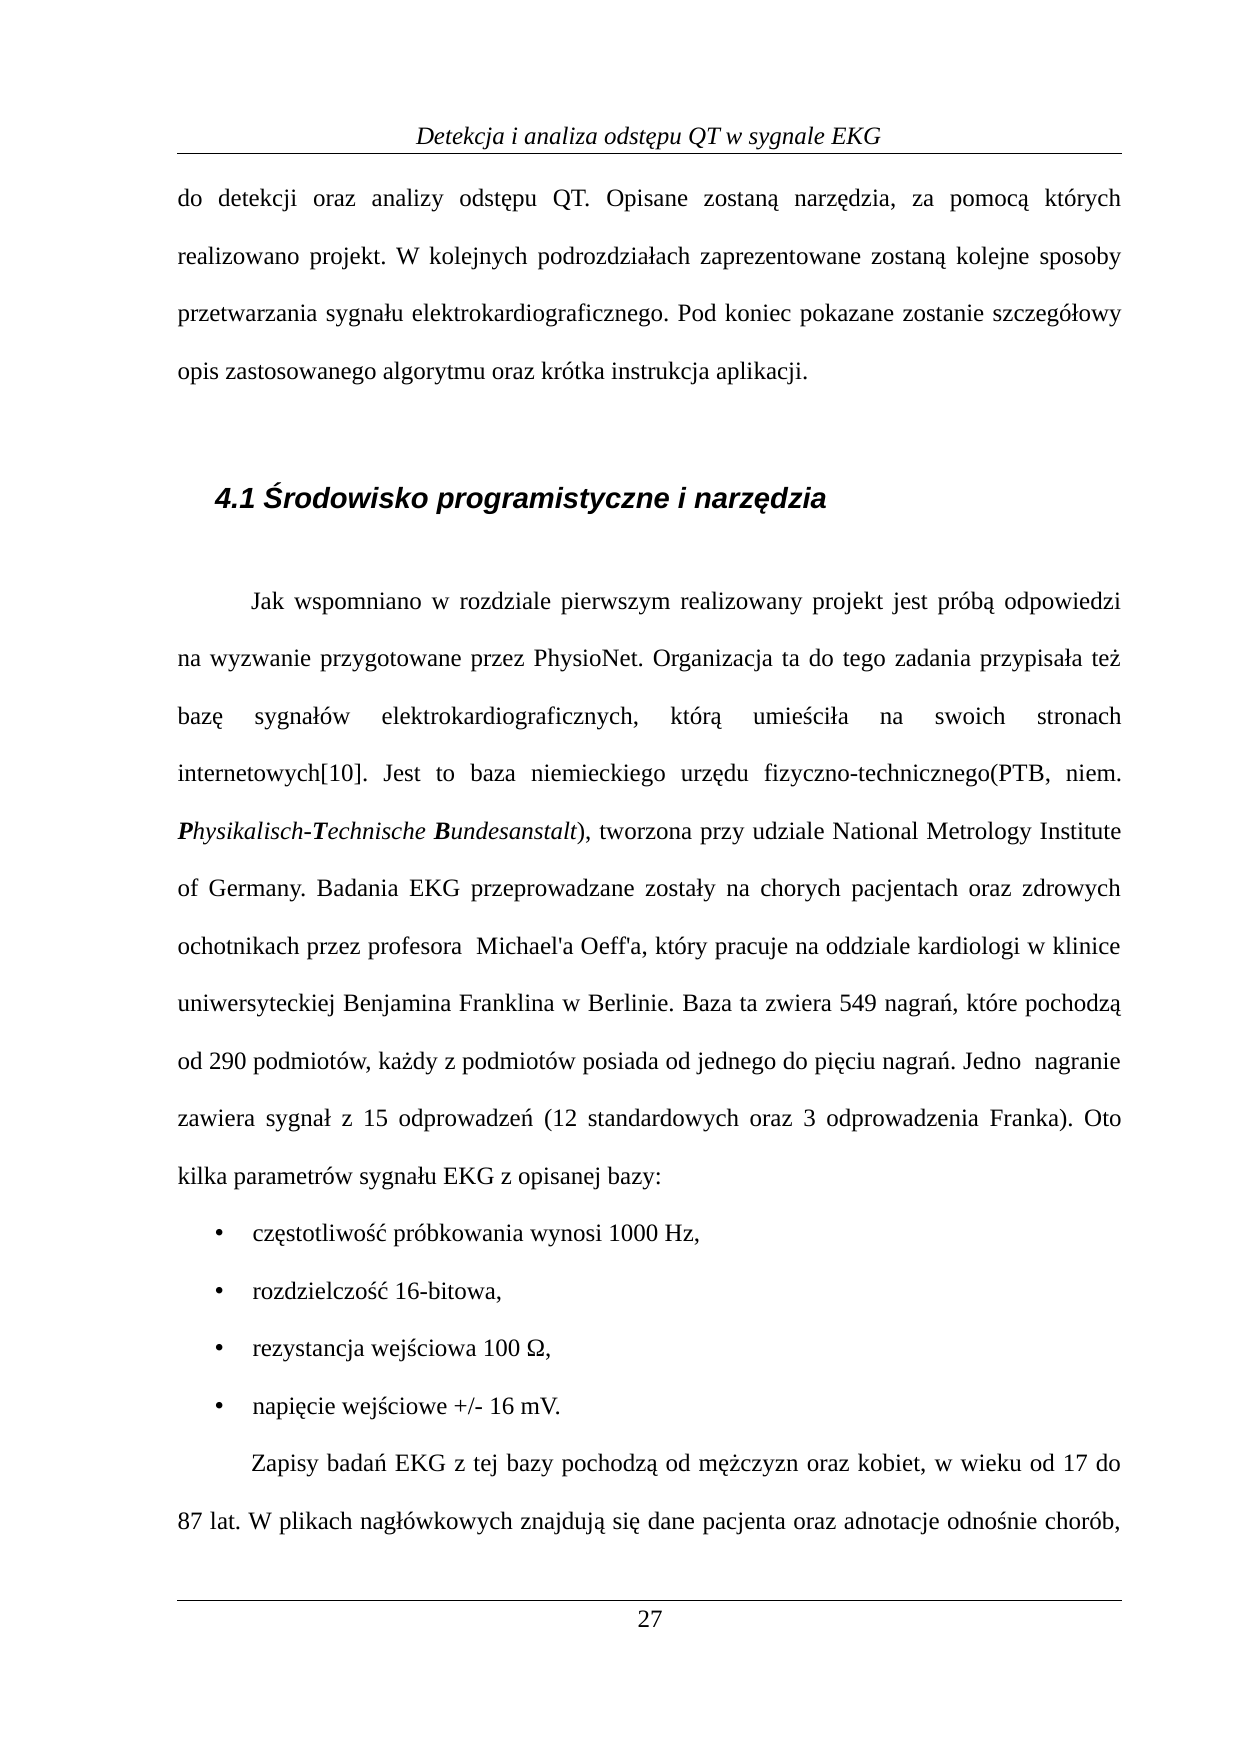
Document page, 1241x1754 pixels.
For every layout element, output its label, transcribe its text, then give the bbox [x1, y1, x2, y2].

list rezystancja wejściowa 100 Ω, [215, 1319, 1122, 1362]
list rozdzielczość 16-bitowa, [215, 1261, 1122, 1304]
list częstotliwość próbkowania wynosi 1000 Hz, [215, 1204, 1122, 1247]
text Jak wspomniano w rozdziale pierwszym realizowany projekt jest próbą odpowiedzi na wyzwanie przygotowane przez PhysioNet. Organizacja ta do tego zadania przypisała też bazę sygnałów elektrokardiograficznych, którą umieściła na swoich stronach internetowych[10]. Jest to baza niemieckiego urzędu fizyczno-technicznego(PTB, niem. Physikalisch-Technische Bundesanstalt), tworzona przy udziale National Metrology Institute of Germany. Badania EKG przeprowadzane zostały na chorych pacjentach oraz zdrowych ochotnikach przez profesora Michael'a Oeff'a, który pracuje na oddziale kardiologi w klinice uniwersyteckiej Benjamina Franklina w Berlinie. Baza ta zwiera 549 nagrań, które pochodzą od 290 podmiotów, każdy z podmiotów posiada od jednego do pięciu nagrań. Jedno nagranie zawiera sygnał z 15 odprowadzeń (12 standardowych oraz 3 odprowadzenia Franka). Oto kilka parametrów sygnału EKG z opisanej bazy: [177, 571, 1122, 1189]
subtitle 4.1 Środowisko programistyczne i narzędzia [215, 481, 1122, 515]
text do detekcji oraz analizy odstępu QT. Opisane zostaną narzędzia, za pomocą których realizowano projekt. W kolejnych podrozdziałach zaprezentowane zostaną kolejne sposoby przetwarzania sygnału elektrokardiograficznego. Pod koniec pokazane zostanie szczegółowy opis zastosowanego algorytmu oraz krótka instrukcja aplikacji. [177, 183, 1122, 384]
text Zapisy badań EKG z tej bazy pochodzą od mężczyzn oraz kobiet, w wieku od 17 do 87 lat. W plikach nagłówkowych znajdują się dane pacjenta oraz adnotacje odnośnie chorób, [177, 1434, 1122, 1534]
list napięcie wejściowe +/- 16 mV. [215, 1376, 1122, 1419]
